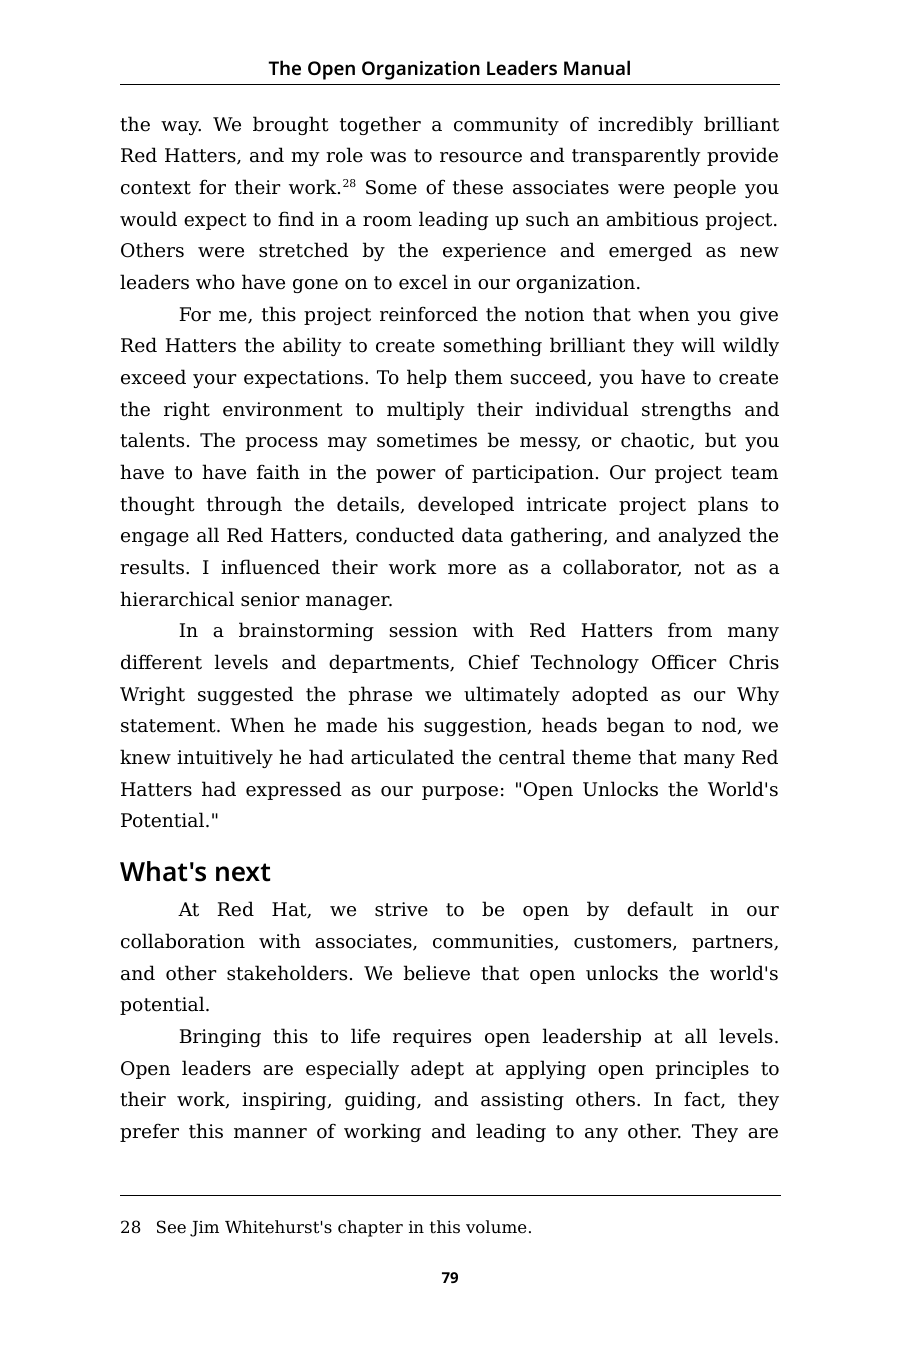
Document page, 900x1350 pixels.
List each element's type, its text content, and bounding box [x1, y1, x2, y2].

text At Red Hat, we strive to be open by default in our collaboration with associates, communities, customers, partners, and other stakeholders. We believe that open unlocks the world's potential. [120, 899, 780, 1016]
text the way. We brought together a community of incredibly brilliant Red Hatters, and my role was to resource and transparently provide context for their work. Some of these associates were people you would expect to find in a room leading up such an ambitious project. Others were stretched by the experience and emerged as new leaders who have gone on to excel in our organization. [120, 114, 780, 294]
text In a brainstorming session with Red Hatters from many different levels and departments, Chief Technology Officer Chris Wright suggested the phrase we ultimately adopted as our Why statement. When he made his suggestion, heads began to nod, we knew intuitively he had articulated the central theme that many Red Hatters had expressed as our purpose: "Open Unlocks the World's Potential." [120, 621, 780, 832]
text Bringing this to life requires open leadership at all levels. Open leaders are especially adept at applying open principles to their work, inspiring, guiding, and assisting others. In fact, they prefer this manner of working and leading to any other. They are [120, 1026, 780, 1143]
text For me, this project reinforced the notion that when you give Red Hatters the ability to create something brilliant they will wildly exceed your expectations. To help them succeed, you have to create the right environment to multiply their individual strengths and talents. The process may sometimes be messy, or chaotic, but you have to have faith in the power of participation. Our project team thought through the details, developed intricate project plans to engage all Red Hatters, conducted data gathering, and analyzed the results. I influenced their work more as a collaborator, not as a hierarchical senior manager. [120, 304, 780, 611]
subtitle What's next [120, 857, 780, 887]
text See Jim Whitehurst's chapter in this volume. [120, 1218, 780, 1237]
